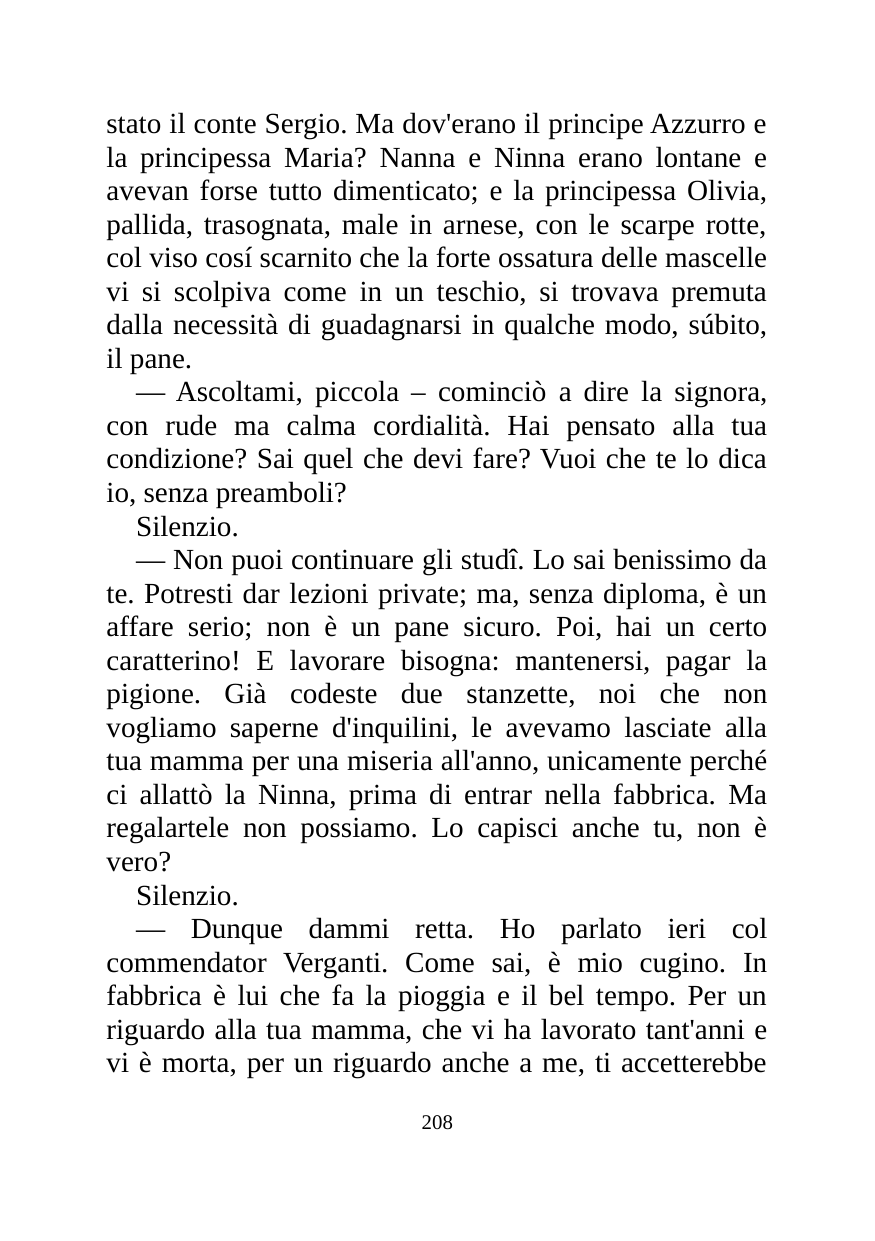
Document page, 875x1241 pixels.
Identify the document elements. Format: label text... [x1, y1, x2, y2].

text Silenzio. [106, 878, 768, 911]
text — Non puoi continuare gli studî. Lo sai benissimo da te. Potresti dar lezioni private; ma, senza diploma, è un affare serio; non è un pane sicuro. Poi, hai un certo caratterino! E lavorare bisogna: mantenersi, pagar la pigione. Già codeste due stanzette, noi che non vogliamo saperne d'inquilini, le avevamo lasciate alla tua mamma per una miseria all'anno, unicamente perché ci allattò la Ninna, prima di entrar nella fabbrica. Ma regalartele non possiamo. Lo capisci anche tu, non è vero? [106, 542, 768, 878]
text Silenzio. [106, 509, 768, 542]
text — Dunque dammi retta. Ho parlato ieri col commendator Verganti. Come sai, è mio cugino. In fabbrica è lui che fa la pioggia e il bel tempo. Per un riguardo alla tua mamma, che vi ha lavorato tant'anni e vi è morta, per un riguardo anche a me, ti accetterebbe [106, 911, 768, 1079]
text stato il conte Sergio. Ma dov'erano il principe Azzurro e la principessa Maria? Nanna e Ninna erano lontane e avevan forse tutto dimenticato; e la principessa Olivia, pallida, trasognata, male in arnese, con le scarpe rotte, col viso cosí scarnito che la forte ossatura delle mascelle vi si scolpiva come in un teschio, si trovava premuta dalla necessità di guadagnarsi in qualche modo, súbito, il pane. [106, 106, 768, 374]
text — Ascoltami, piccola – cominciò a dire la signora, con rude ma calma cordialità. Hai pensato alla tua condizione? Sai quel che devi fare? Vuoi che te lo dica io, senza preamboli? [106, 374, 768, 509]
